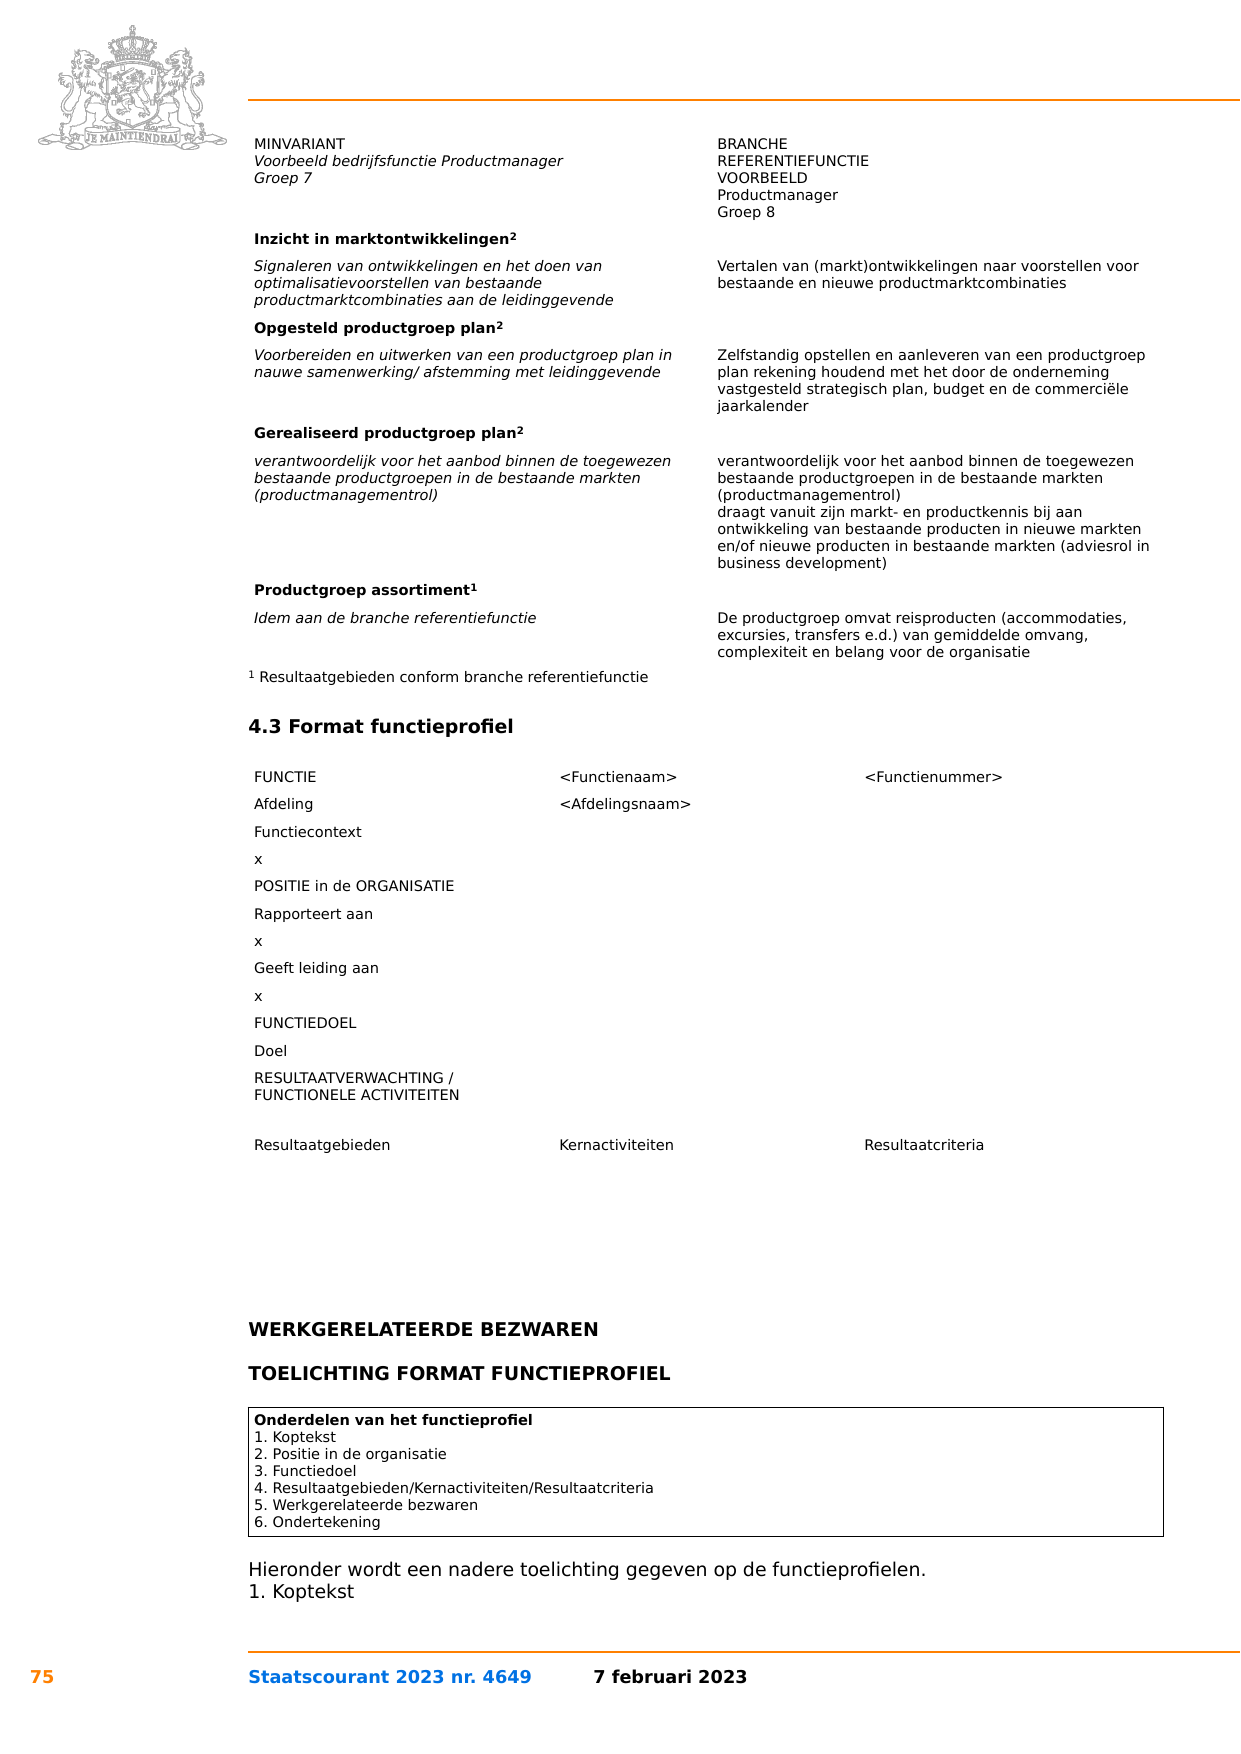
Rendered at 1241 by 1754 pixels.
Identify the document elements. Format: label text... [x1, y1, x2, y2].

table_cell [554, 1038, 858, 1064]
table_cell Inzicht in marktontwikkelingen2 [249, 226, 1163, 253]
table_header Resultaatgebieden [249, 1133, 553, 1159]
table_cell [859, 819, 1163, 845]
table_cell [859, 1215, 1163, 1241]
table_cell [249, 1270, 553, 1296]
table_cell RESULTAATVERWACHTING / FUNCTIONELE ACTIVITEITEN [249, 1065, 553, 1109]
table_cell 1 Resultaatgebieden conform branche referentiefunctie [248, 666, 1163, 686]
table_cell [859, 956, 1163, 982]
table_cell Geeft leiding aan [249, 956, 553, 982]
table_cell <Afdelingsnaam> [554, 791, 858, 818]
table_cell Idem aan de branche referentiefunctie [249, 605, 711, 665]
table_cell [554, 928, 858, 955]
table_cell Functiecontext [249, 819, 553, 845]
picture [38, 25, 227, 150]
table_cell Rapporteert aan [249, 901, 553, 927]
table_cell [859, 1065, 1163, 1109]
table_header <Functienummer> [859, 764, 1163, 790]
table_cell [554, 1188, 858, 1214]
table_cell [554, 901, 858, 927]
table_cell x [249, 928, 553, 955]
table_header Resultaatcriteria [859, 1133, 1163, 1159]
table_cell [554, 1065, 858, 1109]
table_cell [249, 1215, 553, 1241]
table_cell [859, 901, 1163, 927]
table_cell Doel [249, 1038, 553, 1064]
table_header <Functienaam> [554, 764, 858, 790]
table_header Onderdelen van het functieprofiel 1. Koptekst 2. Positie in de organisatie 3. Functiedoel 4. Resultaatgebieden/Kernactiviteiten/Resultaatcriteria 5. Werkgerelateerde bezwaren 6. Ondertekening [249, 1408, 1163, 1536]
table_cell [554, 846, 858, 872]
table_cell verantwoordelijk voor het aanbod binnen de toegewezen bestaande productgroepen in de bestaande markten (productmanagementrol) draagt vanuit zijn markt- en productkennis bij aan ontwikkeling van bestaande producten in nieuwe markten en/of nieuwe producten in bestaande markten (adviesrol in business development) [712, 448, 1163, 576]
table_cell [554, 1011, 858, 1037]
table_header MINVARIANT Voorbeeld bedrijfsfunctie Productmanager Groep 7 [249, 131, 711, 225]
table_cell [859, 1160, 1163, 1186]
table_cell Afdeling [249, 791, 553, 818]
table_cell Vertalen van (markt)ontwikkelingen naar voorstellen voor bestaande en nieuwe productmarktcombinaties [712, 254, 1163, 314]
table_cell [554, 956, 858, 982]
table_header Kernactiviteiten [554, 1133, 858, 1159]
table_cell [859, 1011, 1163, 1037]
table_cell [249, 1188, 553, 1214]
table_cell FUNCTIEDOEL [249, 1011, 553, 1037]
table_cell Zelfstandig opstellen en aanleveren van een productgroep plan rekening houdend met het door de onderneming vastgesteld strategisch plan, budget en de commerciële jaarkalender [712, 343, 1163, 420]
table_header BRANCHE REFERENTIEFUNCTIE VOORBEELD Productmanager Groep 8 [712, 131, 1163, 225]
table_header FUNCTIE [249, 764, 553, 790]
table_cell [859, 1270, 1163, 1296]
subtitle WERKGERELATEERDE BEZWAREN [248, 1319, 1163, 1341]
table_cell [859, 874, 1163, 900]
table_cell POSITIE in de ORGANISATIE [249, 874, 553, 900]
table_cell [554, 983, 858, 1009]
text Hieronder wordt een nadere toelichting gegeven op de functieprofielen. [248, 1559, 1163, 1581]
table_cell [859, 1038, 1163, 1064]
table_cell [249, 1242, 553, 1268]
table_cell [859, 983, 1163, 1009]
table_cell [859, 1242, 1163, 1268]
table_cell [859, 846, 1163, 872]
table_cell [554, 1270, 858, 1296]
table_cell verantwoordelijk voor het aanbod binnen de toegewezen bestaande productgroepen in de bestaande markten (productmanagementrol) [249, 448, 711, 576]
table_cell Voorbereiden en uitwerken van een productgroep plan in nauwe samenwerking/ afstemming met leidinggevende [249, 343, 711, 420]
table_cell [554, 1160, 858, 1186]
text 1. Koptekst [248, 1581, 1163, 1603]
table_cell Opgesteld productgroep plan2 [249, 315, 1163, 341]
table_cell [859, 791, 1163, 818]
table_cell [249, 1160, 553, 1186]
table_cell [554, 819, 858, 845]
table_cell x [249, 983, 553, 1009]
subtitle TOELICHTING FORMAT FUNCTIEPROFIEL [248, 1363, 1163, 1385]
table_cell [859, 928, 1163, 955]
table_cell Productgroep assortiment1 [249, 578, 1163, 604]
table_cell Signaleren van ontwikkelingen en het doen van optimalisatievoorstellen van bestaande productmarktcombinaties aan de leidinggevende [249, 254, 711, 314]
table_cell Gerealiseerd productgroep plan2 [249, 421, 1163, 447]
table_cell [859, 1188, 1163, 1214]
table_cell [554, 1242, 858, 1268]
table_cell [554, 874, 858, 900]
table_cell De productgroep omvat reisproducten (accommodaties, excursies, transfers e.d.) van gemiddelde omvang, complexiteit en belang voor de organisatie [712, 605, 1163, 665]
subtitle 4.3 Format functieprofiel [248, 716, 1163, 738]
table_cell [554, 1215, 858, 1241]
table_cell x [249, 846, 553, 872]
